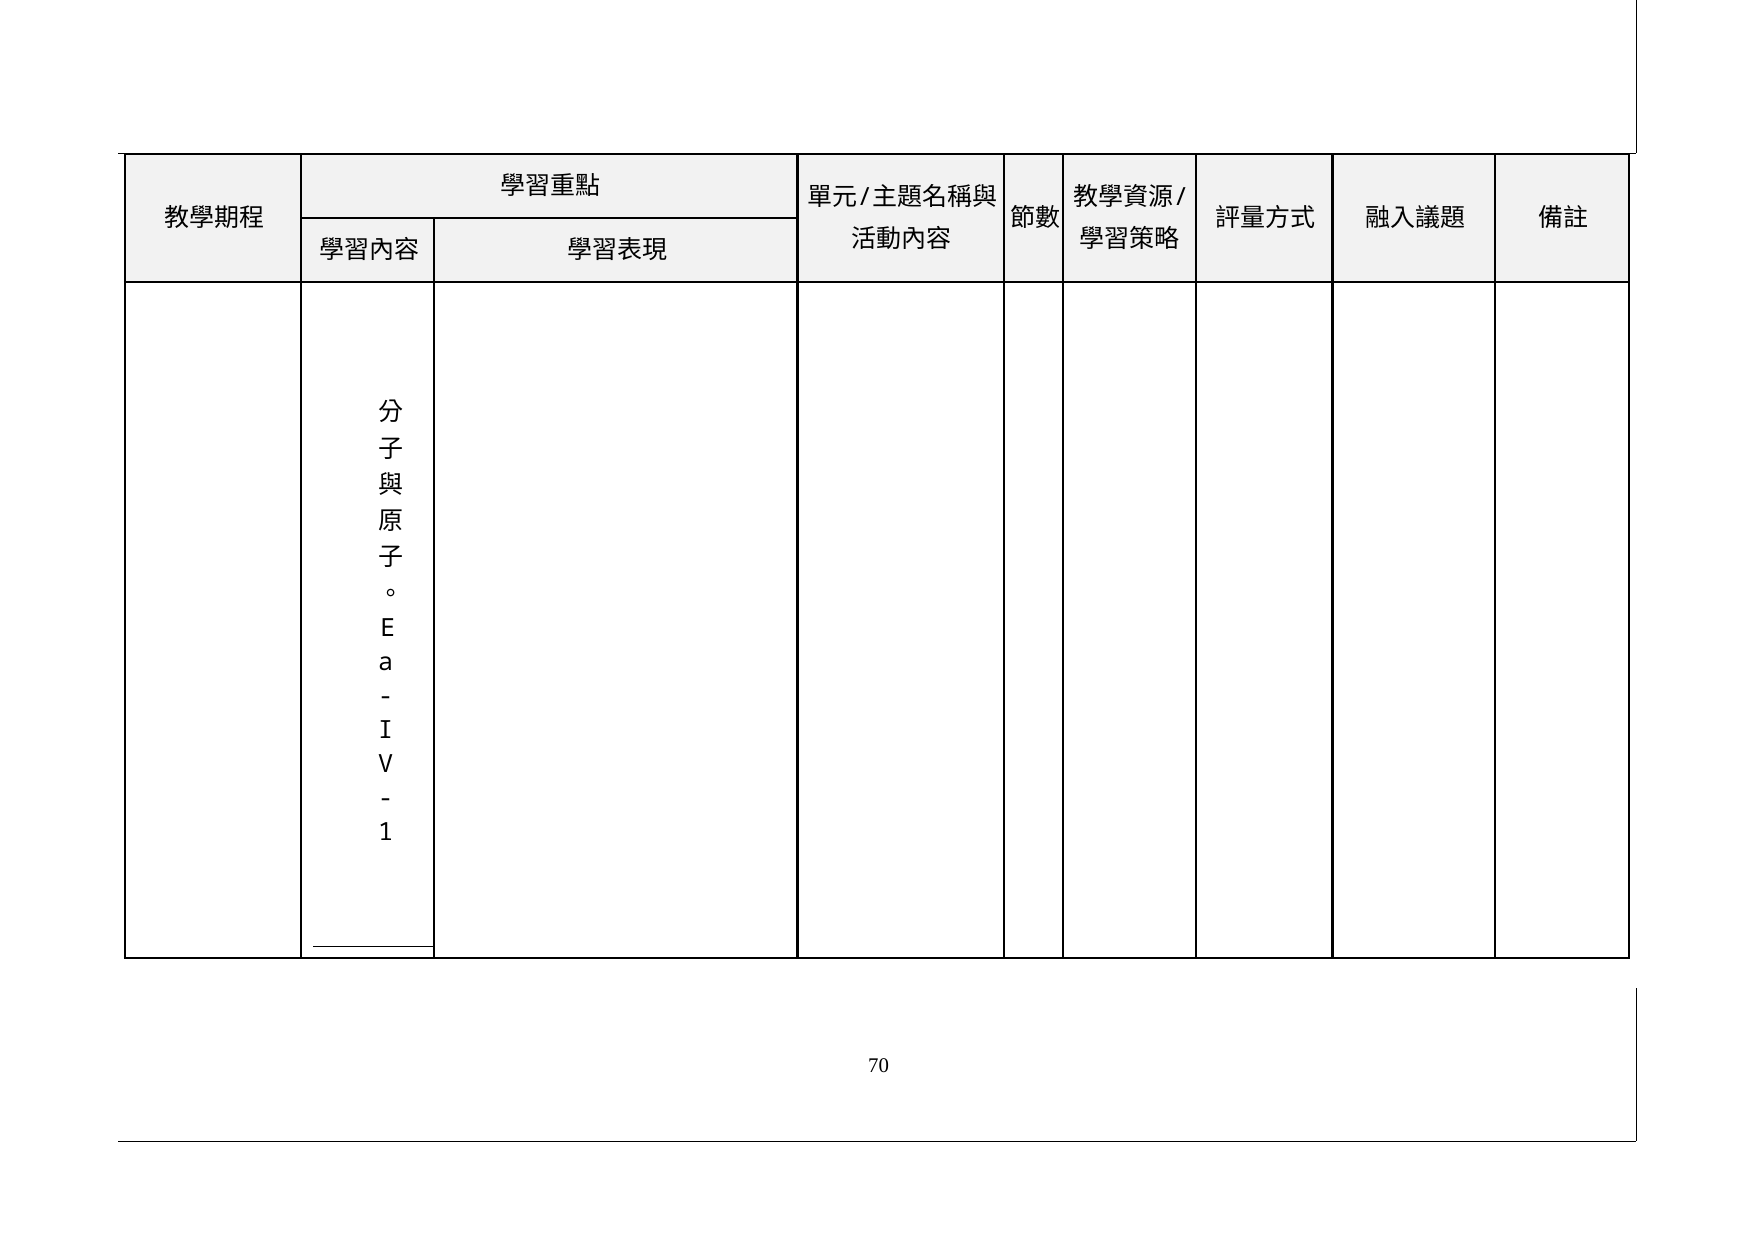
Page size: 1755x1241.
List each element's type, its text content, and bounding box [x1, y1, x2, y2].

table_header 單元/主題名稱與活動內容 [799, 155, 1003, 281]
table_header 教學資源/學習策略 [1064, 155, 1195, 281]
table_cell [1197, 283, 1331, 957]
table_header 評量方式 [1197, 155, 1331, 281]
table_cell [799, 283, 1003, 957]
table_cell [126, 283, 300, 957]
table_header 備註 [1496, 155, 1628, 281]
table_header 融入議題 [1334, 155, 1494, 281]
table_cell 學習內容 [302, 219, 433, 281]
table_cell 分子與原子。 Ea-IV-1 [302, 283, 433, 957]
table_cell [1005, 283, 1062, 957]
table_cell [435, 283, 796, 957]
table_header 教學期程 [126, 155, 300, 281]
table_header 學習重點 [302, 155, 796, 217]
table_cell [1496, 283, 1628, 957]
table_cell [1334, 283, 1494, 957]
table_header 節數 [1005, 155, 1062, 281]
table_cell [1064, 283, 1195, 957]
table_cell 學習表現 [435, 219, 796, 281]
